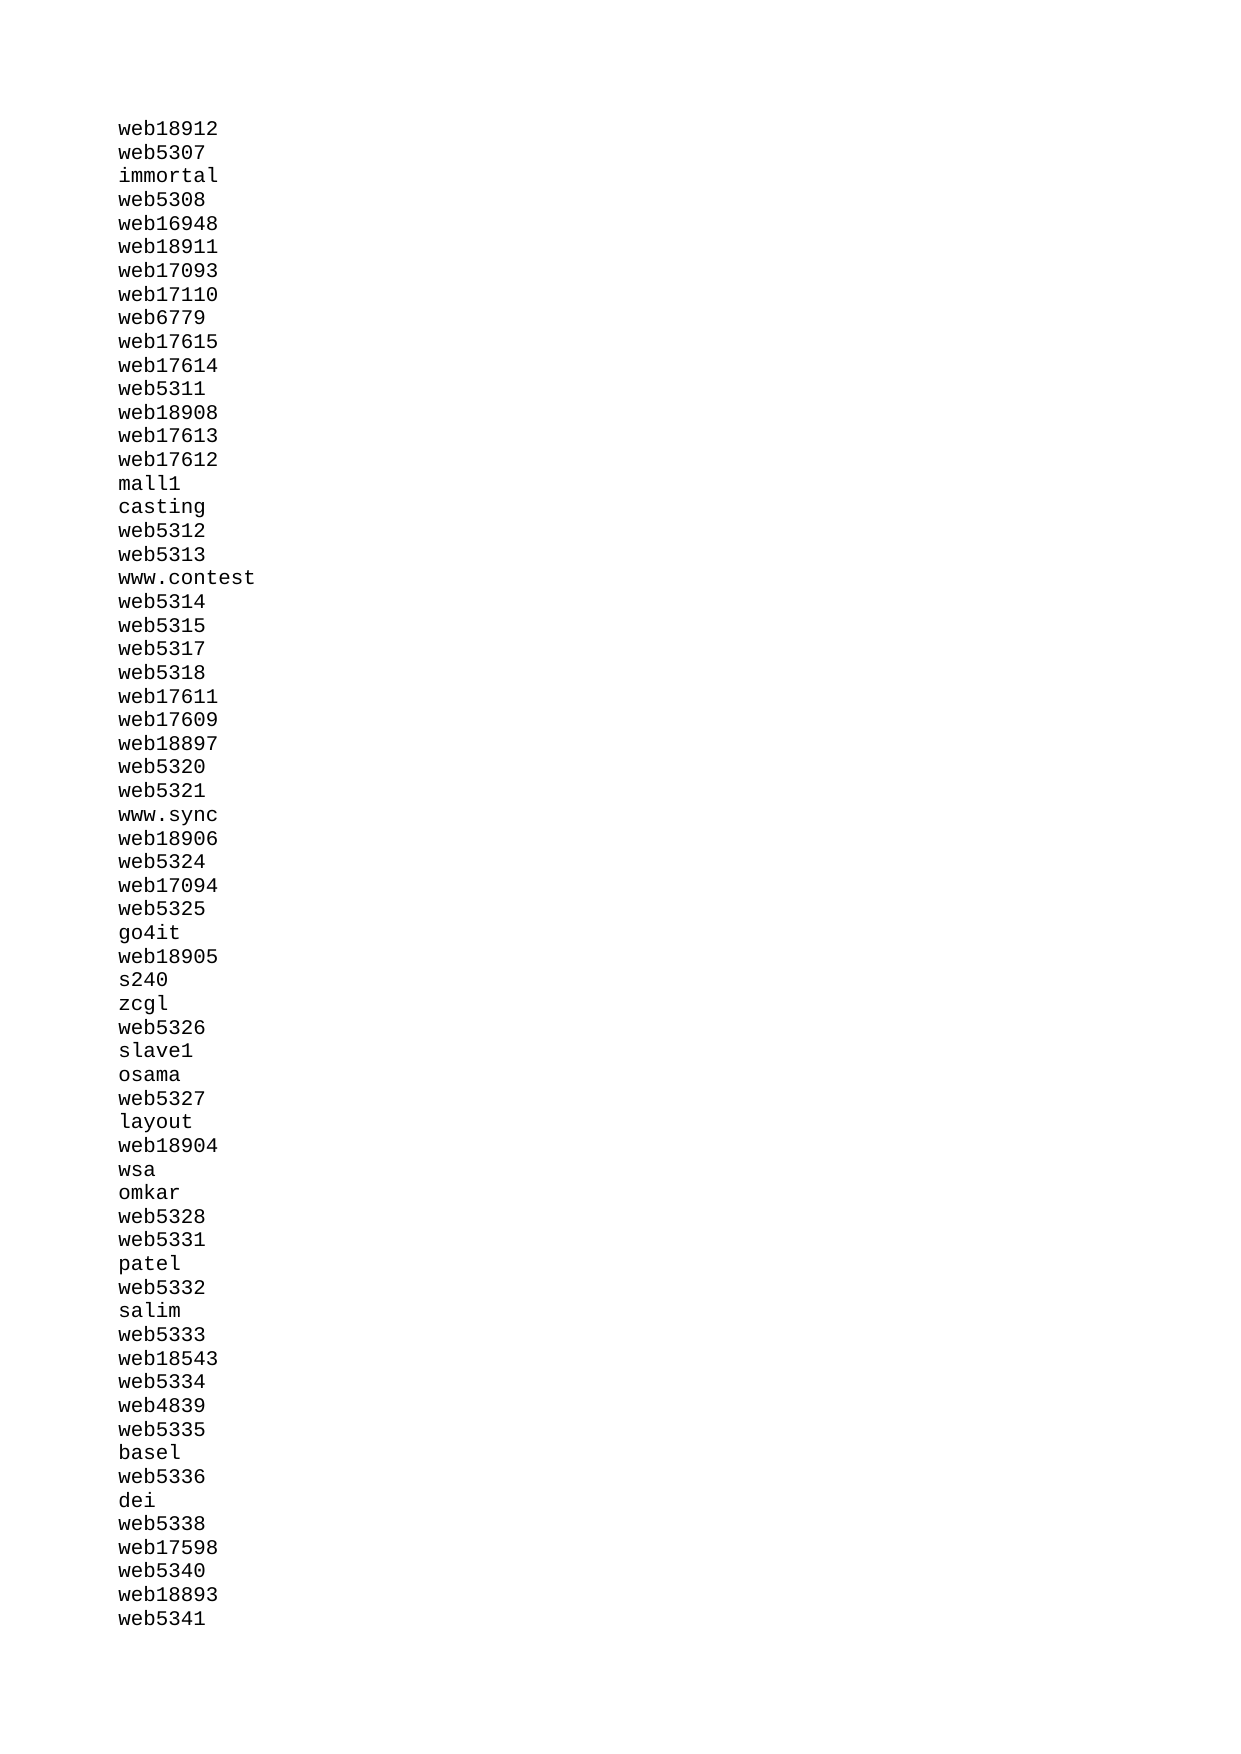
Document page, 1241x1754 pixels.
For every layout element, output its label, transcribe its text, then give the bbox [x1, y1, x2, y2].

text web5327 [118, 1088, 1122, 1111]
text web5335 [118, 1419, 1122, 1442]
text zcgl [118, 993, 1122, 1017]
text web18912 [118, 118, 1122, 142]
text wsa [118, 1158, 1122, 1182]
text www.sync [118, 804, 1122, 827]
text immortal [118, 165, 1122, 189]
text web17611 [118, 686, 1122, 709]
text web5314 [118, 591, 1122, 615]
text web18904 [118, 1135, 1122, 1158]
text dei [118, 1489, 1122, 1513]
text web5320 [118, 757, 1122, 780]
text web17093 [118, 260, 1122, 284]
text web5332 [118, 1277, 1122, 1300]
text basel [118, 1442, 1122, 1466]
text web18906 [118, 827, 1122, 851]
text web17110 [118, 284, 1122, 307]
text omkar [118, 1182, 1122, 1206]
text salim [118, 1300, 1122, 1324]
text web18543 [118, 1348, 1122, 1371]
text casting [118, 496, 1122, 520]
text web5308 [118, 189, 1122, 213]
text web17613 [118, 426, 1122, 449]
text web17094 [118, 875, 1122, 898]
text web5328 [118, 1206, 1122, 1229]
text web5321 [118, 780, 1122, 804]
text web6779 [118, 307, 1122, 331]
text web5340 [118, 1561, 1122, 1584]
text web5326 [118, 1017, 1122, 1040]
text web5336 [118, 1466, 1122, 1489]
text web5334 [118, 1371, 1122, 1395]
text osama [118, 1064, 1122, 1088]
text web17615 [118, 331, 1122, 354]
text web17614 [118, 354, 1122, 378]
text web18905 [118, 946, 1122, 969]
text web17612 [118, 449, 1122, 473]
text web18897 [118, 733, 1122, 757]
text web5338 [118, 1513, 1122, 1537]
text web16948 [118, 213, 1122, 236]
text web17609 [118, 709, 1122, 733]
text web5318 [118, 662, 1122, 686]
text web5325 [118, 898, 1122, 922]
text web5313 [118, 544, 1122, 567]
text s240 [118, 969, 1122, 993]
text web5341 [118, 1608, 1122, 1631]
text layout [118, 1111, 1122, 1135]
text slave1 [118, 1040, 1122, 1064]
text web18893 [118, 1584, 1122, 1608]
text web5307 [118, 142, 1122, 165]
text go4it [118, 922, 1122, 946]
text web5317 [118, 638, 1122, 662]
text www.contest [118, 567, 1122, 591]
text patel [118, 1253, 1122, 1277]
text mall1 [118, 473, 1122, 496]
text web5315 [118, 615, 1122, 638]
text web4839 [118, 1395, 1122, 1419]
text web5333 [118, 1324, 1122, 1348]
text web18911 [118, 236, 1122, 260]
text web18908 [118, 402, 1122, 426]
text web17598 [118, 1537, 1122, 1561]
text web5331 [118, 1229, 1122, 1253]
text web5311 [118, 378, 1122, 402]
text web5312 [118, 520, 1122, 544]
text web5324 [118, 851, 1122, 875]
